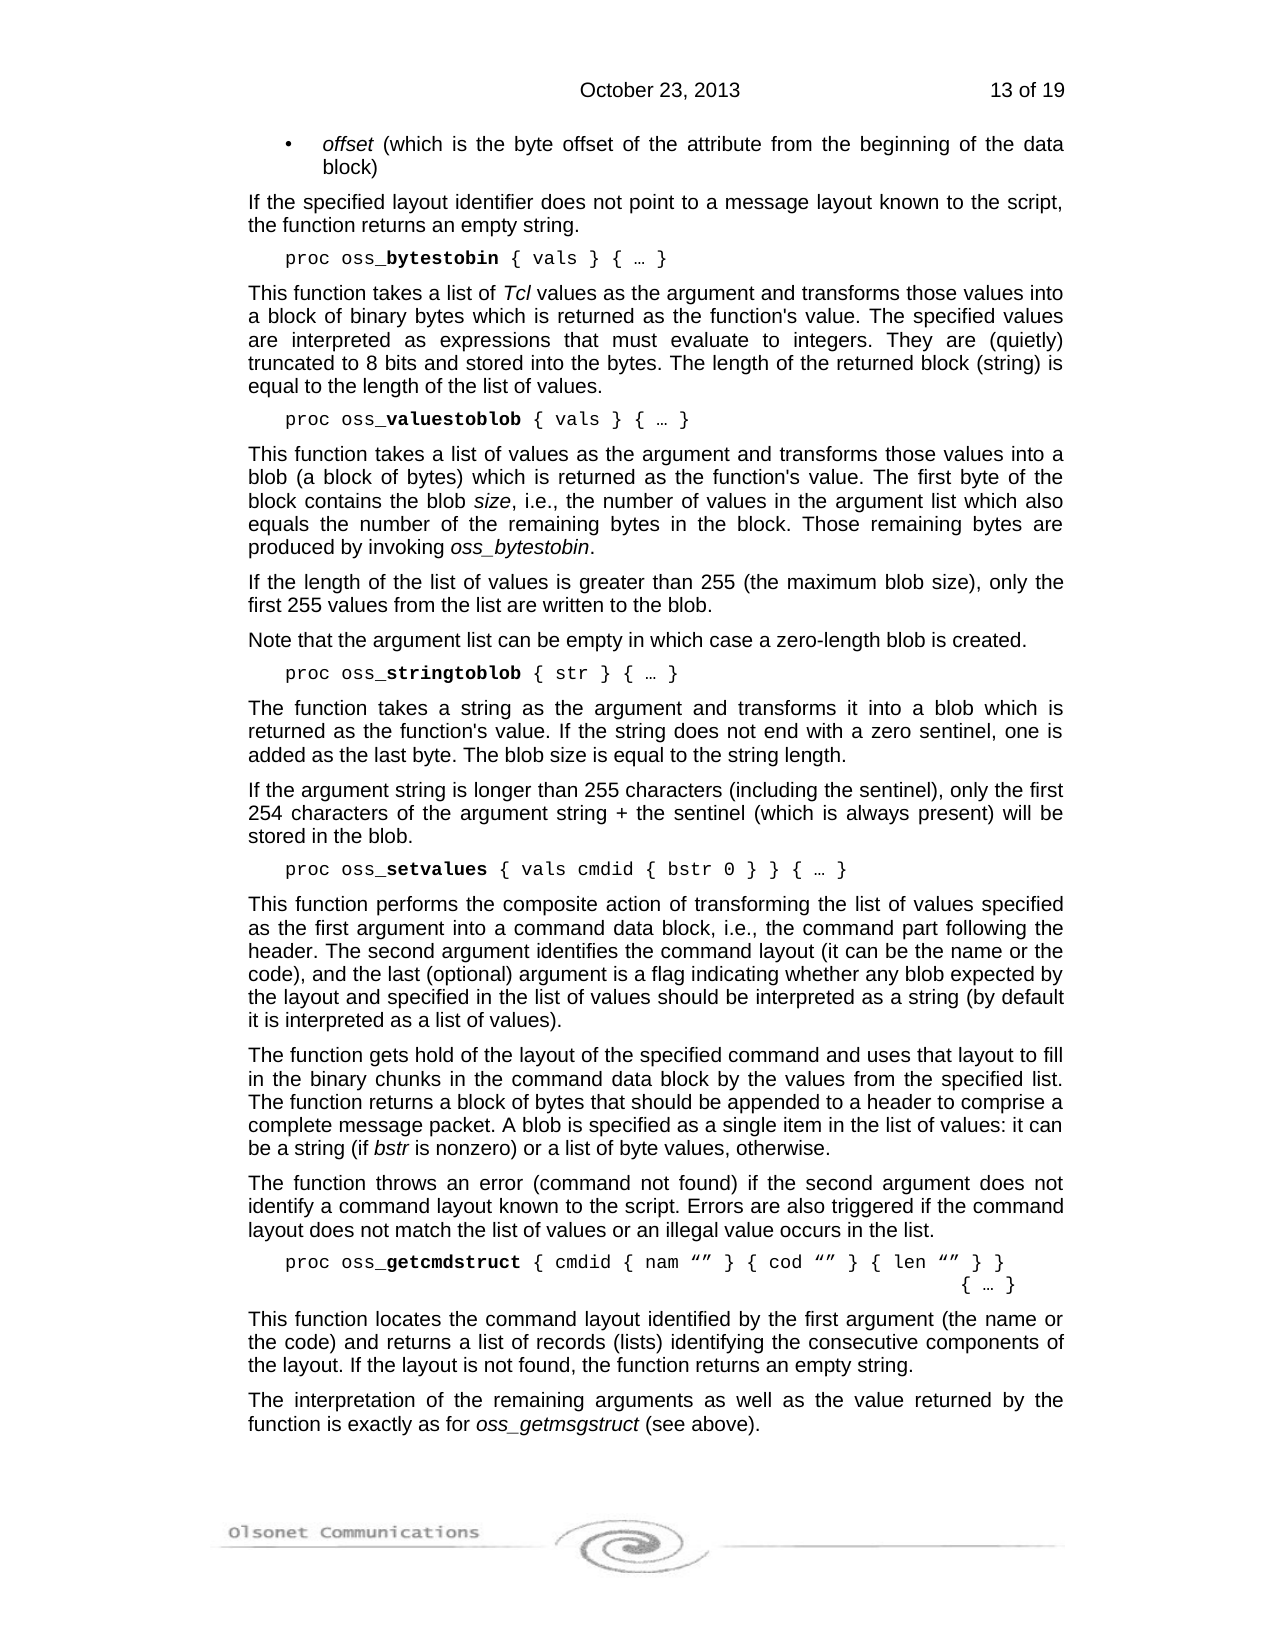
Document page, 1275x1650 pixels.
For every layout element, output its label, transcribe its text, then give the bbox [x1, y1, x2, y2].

text proc oss_setvalues { vals cmdid { bstr 0 } } { … } [285, 860, 1065, 881]
text proc oss_getcmdstruct { cmdid { nam “” } { cod “” } { len “” } } [285, 1253, 1065, 1274]
list offset (which is the byte offset of the attribute from the beginning of the data block) [285, 132, 1065, 179]
text proc oss_valuestoblob { vals } { … } [285, 410, 1065, 431]
text This function performs the composite action of transforming the list of values specified as the first argument into a command data block, i.e., the command part following the header. The second argument identifies the command layout (it can be the name or the code), and the last (optional) argument is a flag indicating whether any blob expected by the layout and specified in the list of values should be interpreted as a string (by default it is interpreted as a list of values). [248, 893, 1065, 1032]
text proc oss_bytestobin { vals } { … } [285, 249, 1065, 270]
picture [210, 1504, 1065, 1596]
text The interpretation of the remaining arguments as well as the value returned by the function is exactly as for oss_getmsgstruct (see above). [248, 1389, 1065, 1436]
text If the argument string is longer than 255 characters (including the sentinel), only the first 254 characters of the argument string + the sentinel (which is always present) will be stored in the blob. [248, 778, 1065, 848]
list If the specified layout identifier does not point to a message layout known to the script, the function returns an empty string. [248, 191, 1065, 237]
text The function takes a string as the argument and transforms it into a blob which is returned as the function's value. If the string does not end with a zero sentinel, one is added as the last byte. The blob size is equal to the string length. [248, 697, 1065, 767]
text If the length of the list of values is greater than 255 (the maximum blob size), only the first 255 values from the list are written to the blob. [248, 571, 1065, 617]
text { … } [285, 1274, 1065, 1296]
text This function takes a list of Tcl values as the argument and transforms those values into a block of binary bytes which is returned as the function's value. The specified values are interpreted as expressions that must evaluate to integers. They are (quietly) truncated to 8 bits and stored into the bytes. The length of the returned block (string) is equal to the length of the list of values. [248, 282, 1065, 398]
text This function takes a list of values as the argument and transforms those values into a blob (a block of bytes) which is returned as the function's value. The first byte of the block contains the blob size, i.e., the number of values in the argument list which also equals the number of the remaining bytes in the block. Those remaining bytes are produced by invoking oss_bytestobin. [248, 443, 1065, 559]
text proc oss_stringtoblob { str } { … } [285, 664, 1065, 685]
text The function throws an error (command not found) if the second argument does not identify a command layout known to the script. Errors are also triggered if the command layout does not match the list of values or an illegal value occurs in the list. [248, 1172, 1065, 1242]
text Note that the argument list can be empty in which case a zero-length blob is created. [248, 629, 1065, 652]
text The function gets hold of the layout of the specified command and uses that layout to fill in the binary chunks in the command data block by the values from the specified list. The function returns a block of bytes that should be appended to a header to comprise a complete message packet. A blob is specified as a single item in the list of values: it can be a string (if bstr is nonzero) or a list of byte values, otherwise. [248, 1044, 1065, 1160]
text This function locates the command layout identified by the first argument (the name or the code) and returns a list of records (lists) identifying the consecutive components of the layout. If the layout is not found, the function returns an empty string. [248, 1308, 1065, 1377]
